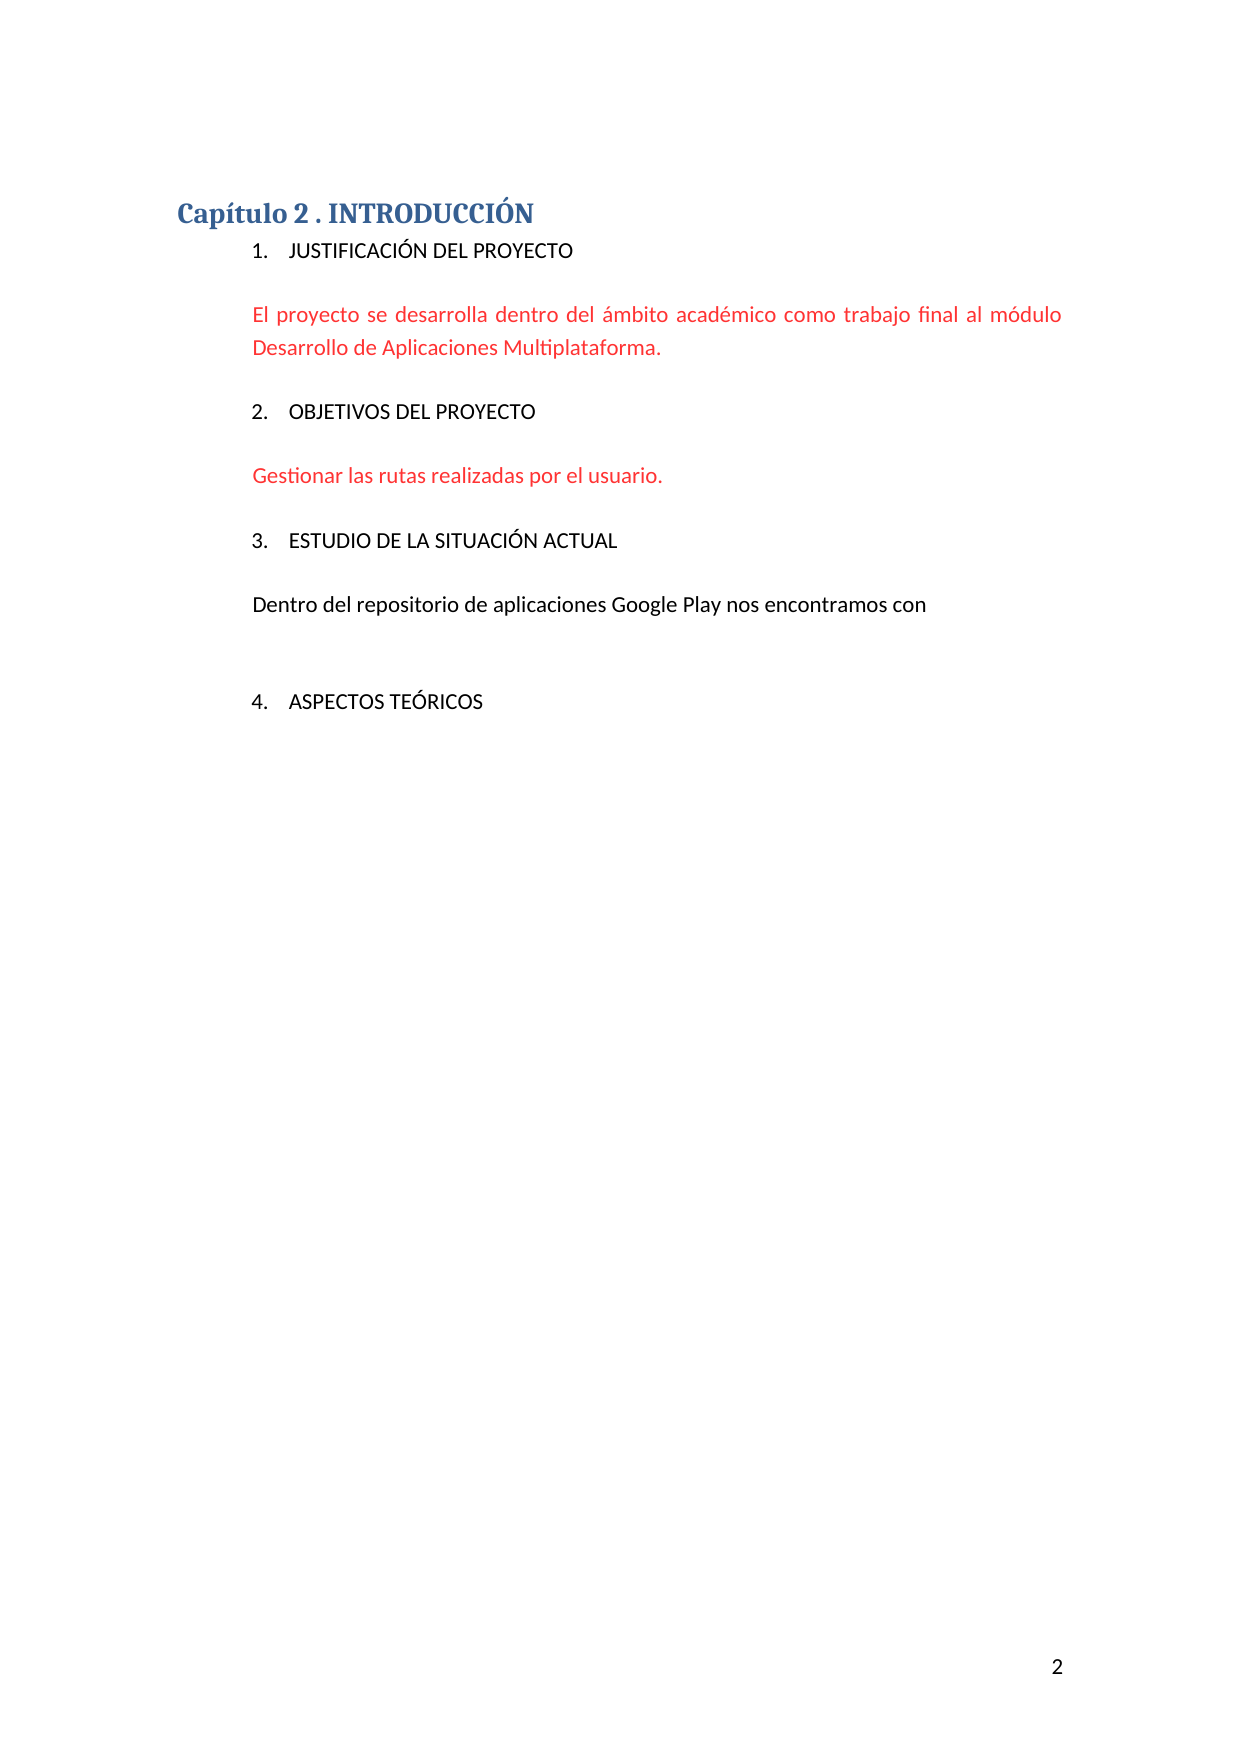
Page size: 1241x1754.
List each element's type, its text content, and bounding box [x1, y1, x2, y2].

list OBJETIVOS DEL PROYECTO [251, 397, 1063, 425]
list ASPECTOS TEÓRICOS [251, 687, 1063, 715]
list ESTUDIO DE LA SITUACIÓN ACTUAL [251, 526, 1063, 554]
list Dentro del repositorio de aplicaciones Google Play nos encontramos con [252, 590, 1063, 618]
subtitle . INTRODUCCIÓN [177, 198, 1063, 231]
list JUSTIFICACIÓN DEL PROYECTO [251, 236, 1063, 264]
list Gestionar las rutas realizadas por el usuario. [252, 461, 1063, 489]
list El proyecto se desarrolla dentro del ámbito académico como trabajo final al módulo Desarrollo de Aplicaciones Multiplataforma. [252, 301, 1063, 361]
